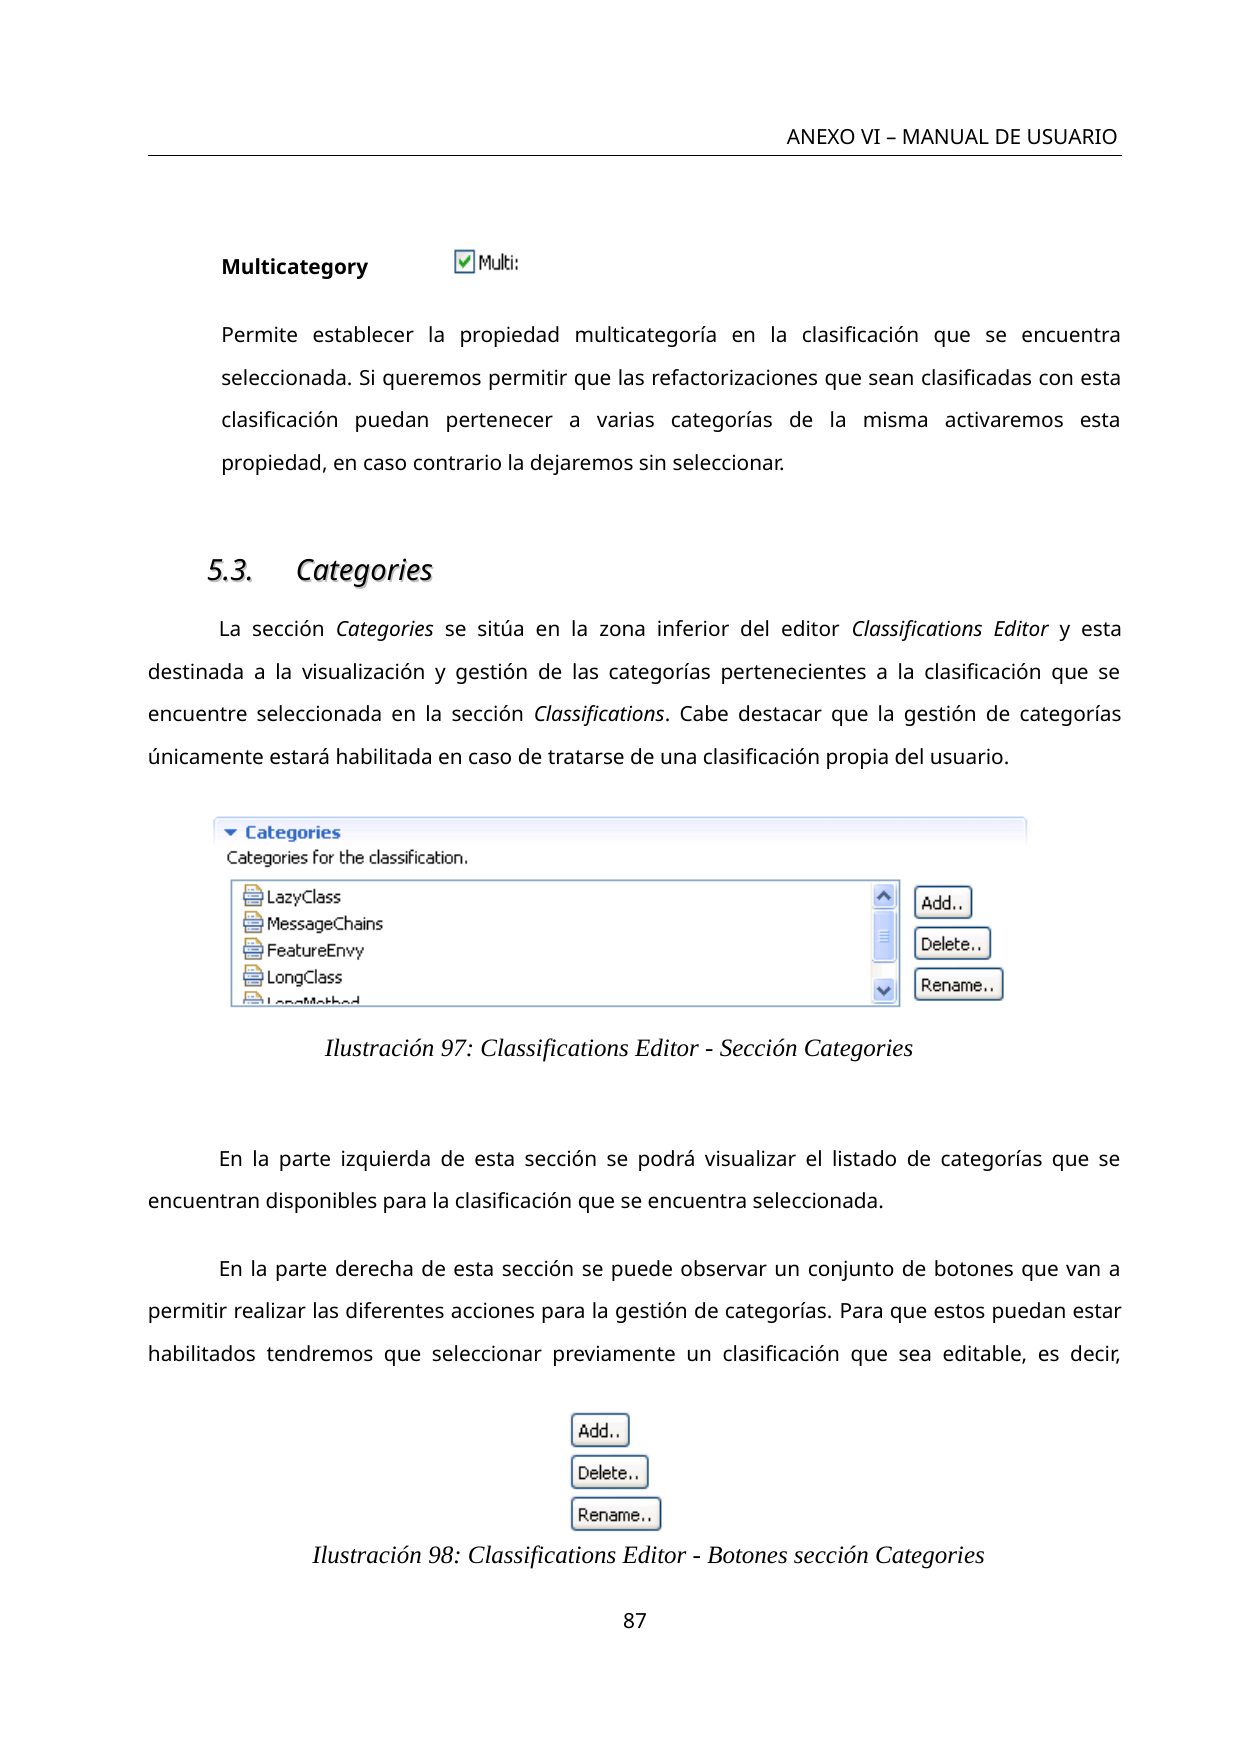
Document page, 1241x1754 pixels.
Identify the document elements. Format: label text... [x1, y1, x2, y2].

text Ilustración 98: Classifications Editor - Botones sección Categories [278, 1412, 1021, 1569]
text Ilustración 97: Classifications Editor - Sección Categories [209, 1034, 1031, 1062]
text En la parte izquierda de esta sección se podrá visualizar el listado de categorías que se encuentran disponibles para la clasificación que se encuentra seleccionada. [148, 1144, 1122, 1215]
subtitle Categories [207, 549, 1122, 589]
picture [209, 809, 1032, 1034]
text Permite establecer la propiedad multicategoría en la clasificación que se encuentra seleccionada. Si queremos permitir que las refactorizaciones que sean clasificadas con esta clasificación puedan pertenecer a varias categorías de la misma activaremos esta propiedad, en caso contrario la dejaremos sin seleccionar. [221, 320, 1122, 476]
text La sección Categories se sitúa en la zona inferior del editor Classifications Editor y esta destinada a la visualización y gestión de las categorías pertenecientes a la clasificación que se encuentre seleccionada en la sección Classifications. Cabe destacar que la gestión de categorías únicamente estará habilitada en caso de tratarse de una clasificación propia del usuario. [148, 614, 1122, 771]
text Multicategory [221, 252, 1122, 281]
text En la parte derecha de esta sección se puede observar un conjunto de botones que van a permitir realizar las diferentes acciones para la gestión de categorías. Para que estos puedan estar habilitados tendremos que seleccionar previamente un clasificación que sea editable, es decir, [148, 1254, 1122, 1368]
